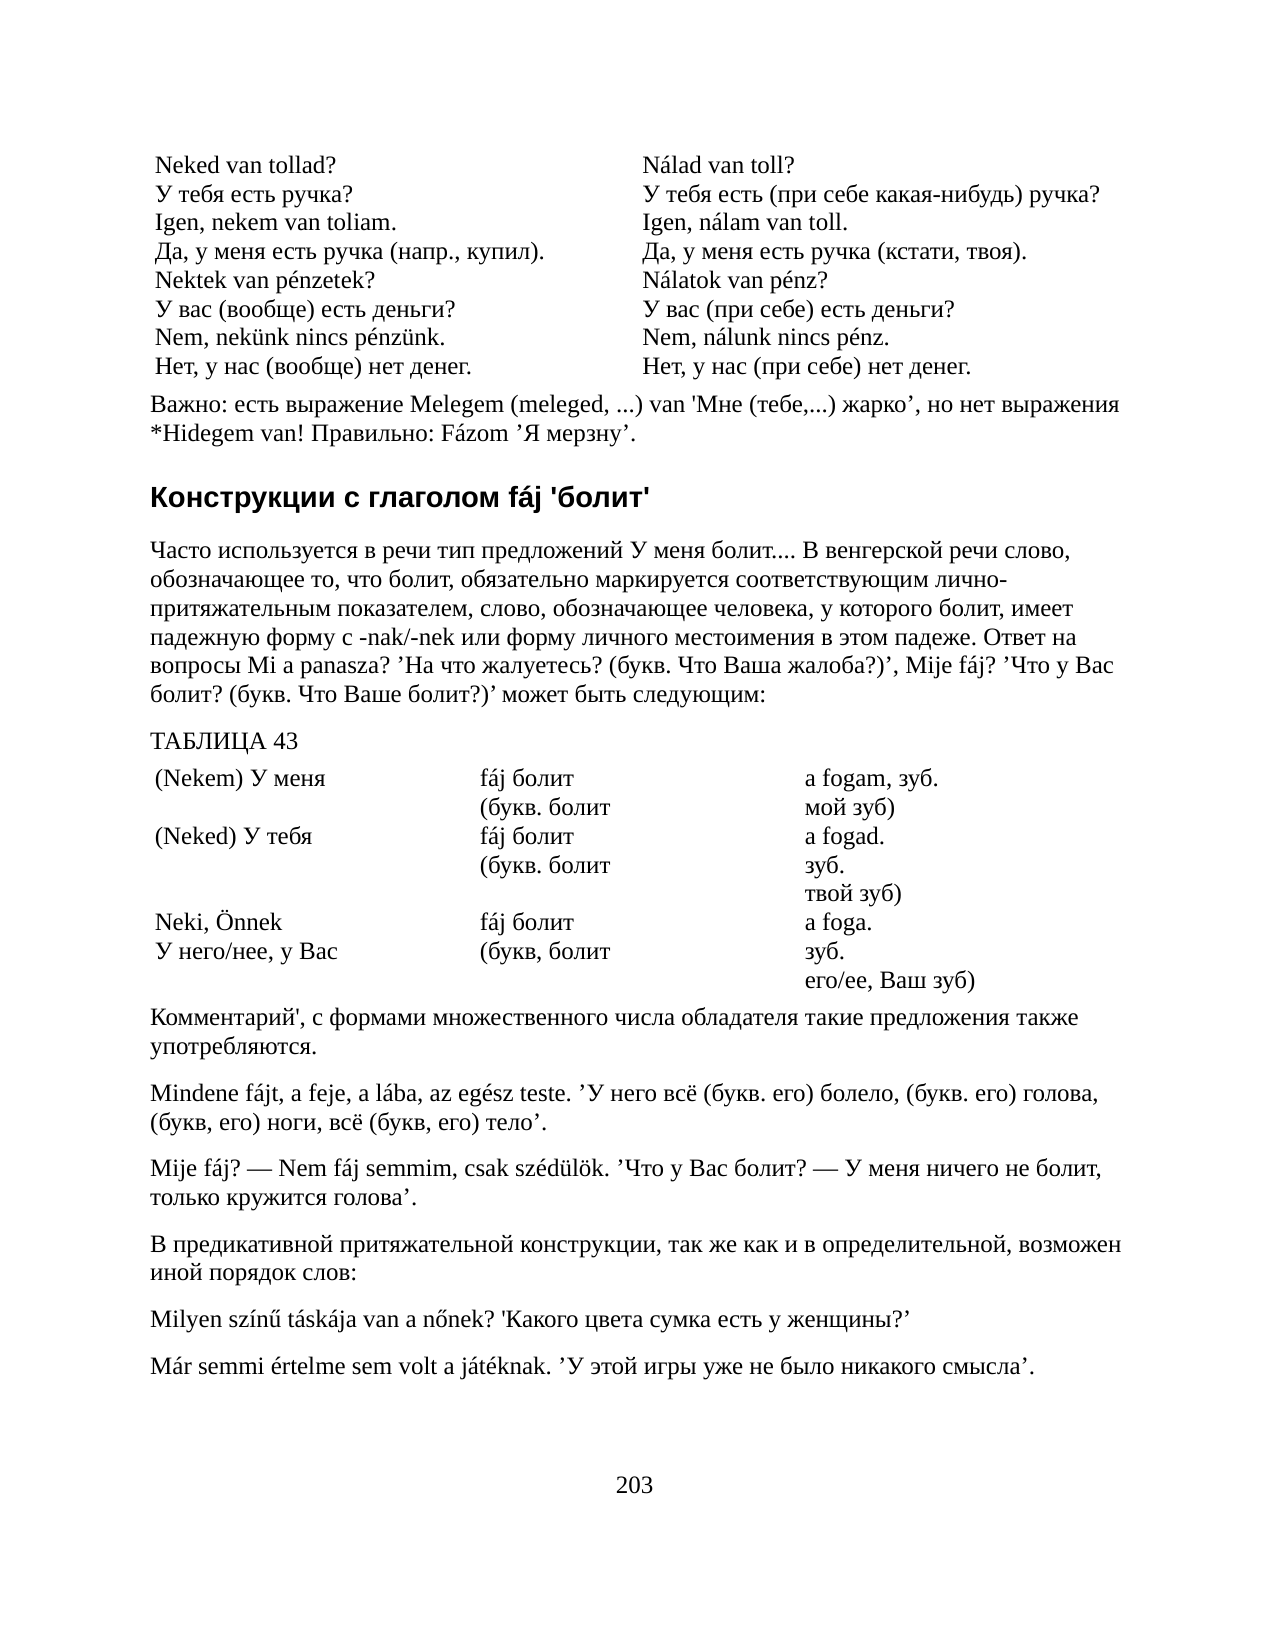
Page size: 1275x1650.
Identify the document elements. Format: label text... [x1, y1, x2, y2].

table_cell a foga. зуб. его/ее, Ваш зуб) [800, 907, 1125, 993]
table_cell Neki, Önnek У него/нее, у Вас [150, 907, 475, 993]
table_cell Nálatok van pénz? У вас (при себе) есть деньги? [638, 265, 1125, 322]
table_cell Nem, nekünk nincs pénzünk. Нет, у нас (вообще) нет денег. [150, 323, 637, 380]
text Комментарий', с формами множественного числа обладателя такие предложения также употребляются. [150, 1002, 1125, 1060]
table_cell fáj болит (букв. болит [475, 821, 800, 907]
table_header fáj болит (букв. болит [475, 764, 800, 821]
text Mindene fájt, a feje, a lába, az egész teste. ’У него всё (букв. его) болело, (букв. его) голова, (букв, его) ноги, всё (букв, его) тело’. [150, 1078, 1125, 1135]
text Mije fáj? — Nem fáj semmim, csak szédülök. ’Что у Вас болит? — У меня ничего не болит, только кружится голова’. [150, 1153, 1125, 1211]
table_cell fáj болит (букв, болит [475, 907, 800, 993]
table_header a fogam, зуб. мой зуб) [800, 764, 1125, 821]
table_header (Nekem) У меня [150, 764, 475, 821]
table_cell Nem, nálunk nincs pénz. Нет, у нас (при себе) нет денег. [638, 323, 1125, 380]
subtitle Конструкции с глаголом fáj 'болит' [150, 480, 1125, 514]
table_header Neked van tollad? У тебя есть ручка? [150, 150, 637, 207]
text Важно: есть выражение Melegem (meleged, ...) van 'Мне (тебе,...) жарко’, но нет выражения *Hidegem van! Правильно: Fázom ’Я мерзну’. [150, 389, 1125, 446]
table_header Nálad van toll? У тебя есть (при себе какая-нибудь) ручка? [638, 150, 1125, 207]
text Часто используется в речи тип предложений У меня болит.... В венгерской речи слово, обозначающее то, что болит, обязательно маркируется соответствующим лично-притяжательным показателем, слово, обозначающее человека, у которого болит, имеет падежную форму с -nak/-nek или форму личного местоимения в этом падеже. Ответ на вопросы Mi a panasza? ’На что жалуетесь? (букв. Что Ваша жалоба?)’, Mije fáj? ’Что у Вас болит? (букв. Что Ваше болит?)’ может быть следующим: [150, 535, 1125, 708]
text Már semmi értelme sem volt a játéknak. ’У этой игры уже не было никакого смысла’. [150, 1351, 1125, 1379]
text Milyen színű táskája van a nőnek? 'Какого цвета сумка есть у женщины?’ [150, 1304, 1125, 1333]
text ТАБЛИЦА 43 [150, 726, 1125, 754]
table_cell Igen, nekem van toliam. Да, у меня есть ручка (напр., купил). [150, 208, 637, 265]
table_cell Nektek van pénzetek? У вас (вообще) есть деньги? [150, 265, 637, 322]
table_cell (Neked) У тебя [150, 821, 475, 907]
text В предикативной притяжательной конструкции, так же как и в определительной, возможен иной порядок слов: [150, 1229, 1125, 1286]
table_cell a fogad. зуб. твой зуб) [800, 821, 1125, 907]
table_cell Igen, nálam van toll. Да, у меня есть ручка (кстати, твоя). [638, 208, 1125, 265]
